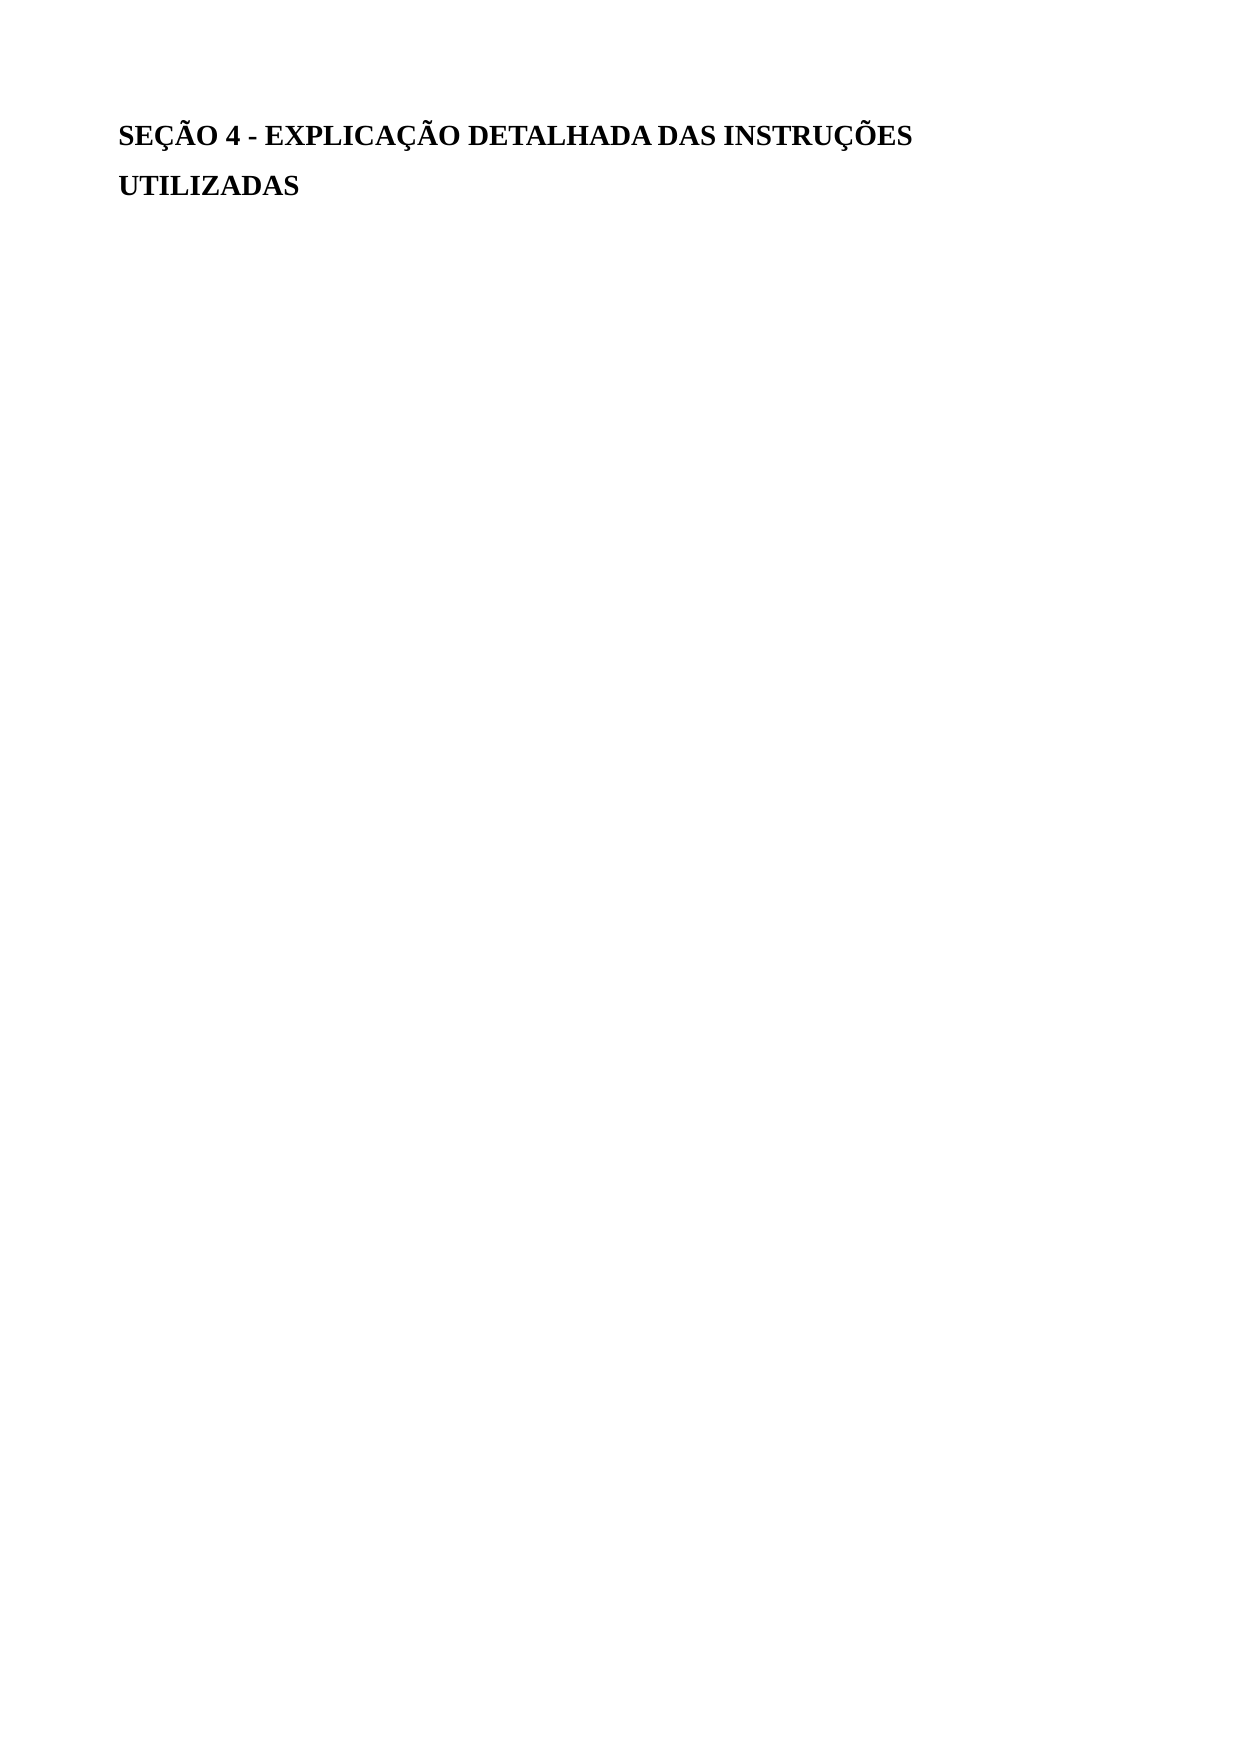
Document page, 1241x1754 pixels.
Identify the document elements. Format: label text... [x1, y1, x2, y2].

text UTILIZADAS [118, 168, 1122, 202]
text SEÇÃO 4 - EXPLICAÇÃO DETALHADA DAS INSTRUÇÕES [118, 118, 1122, 152]
